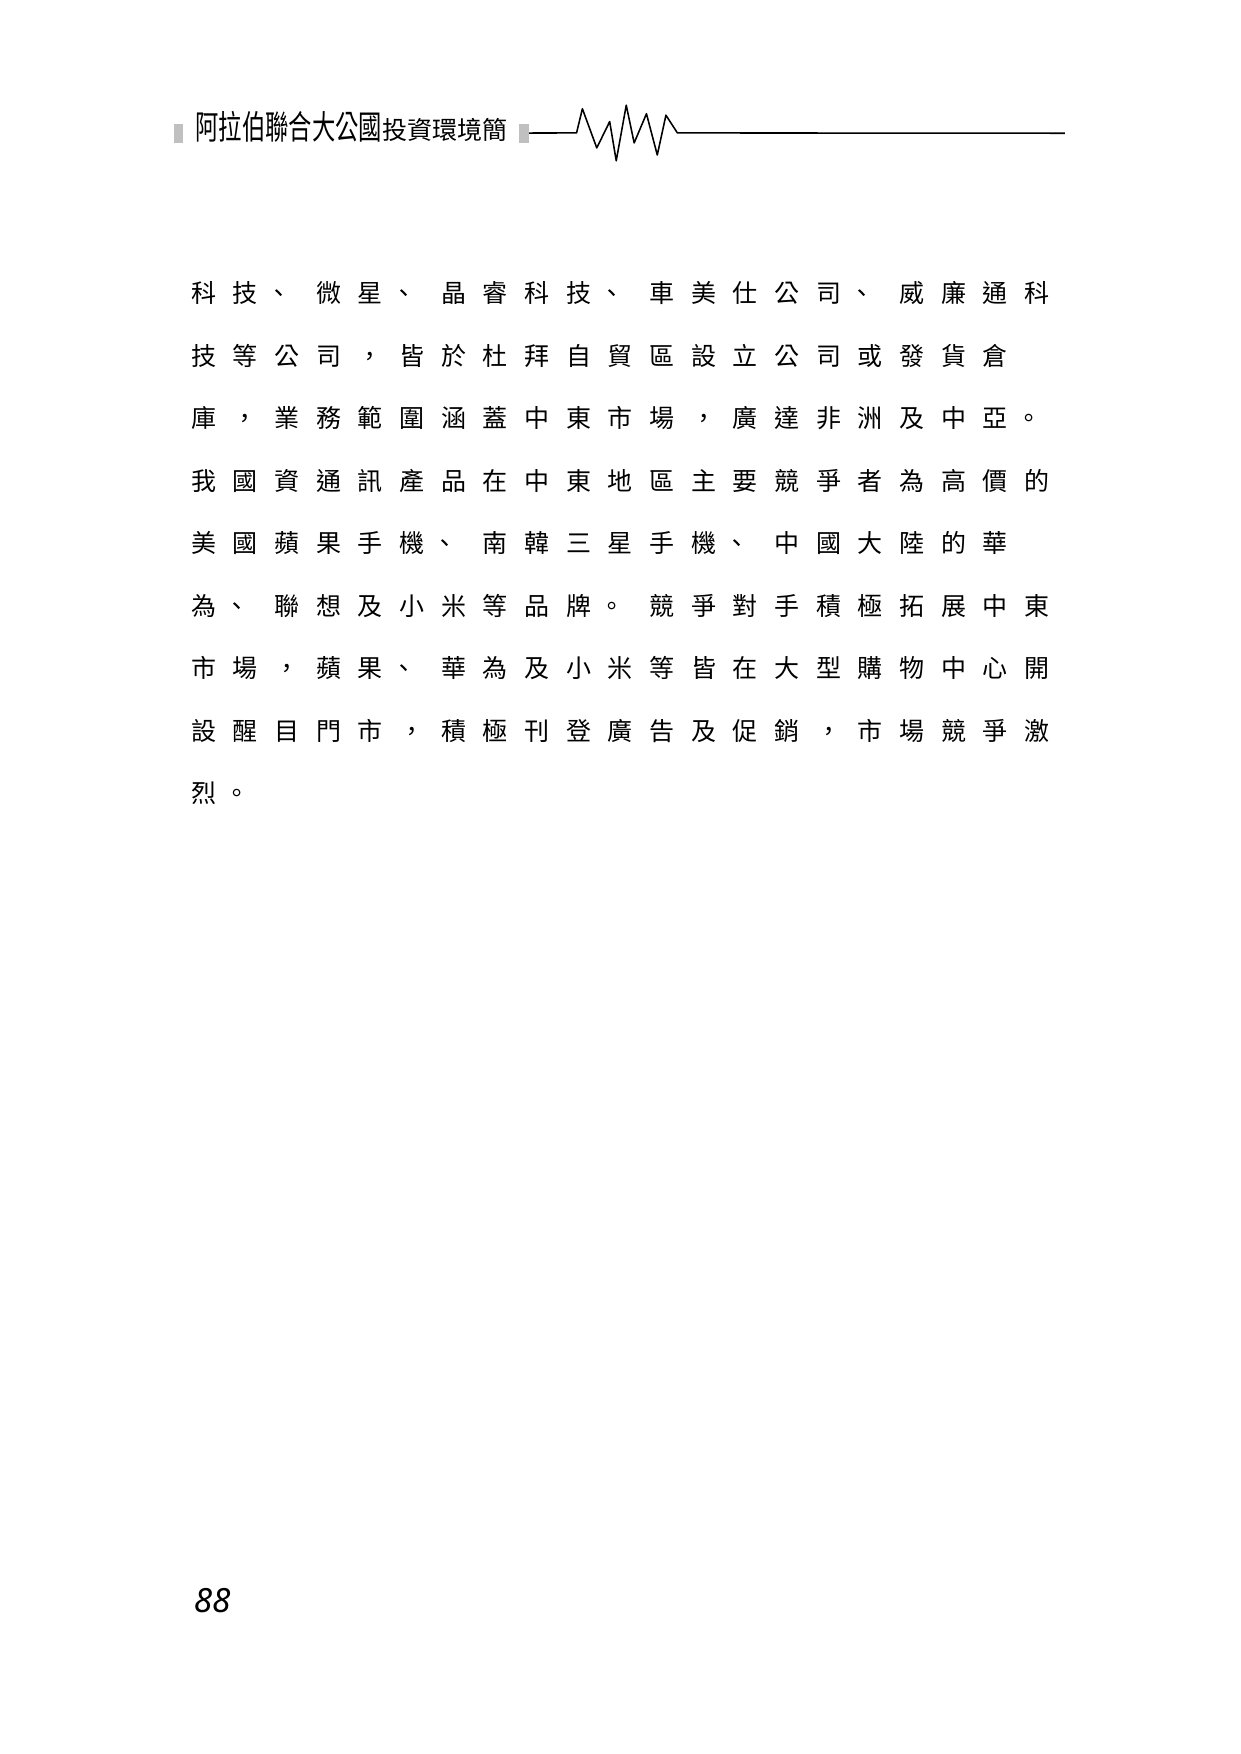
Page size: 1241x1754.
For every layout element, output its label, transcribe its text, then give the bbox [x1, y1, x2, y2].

text 科技、微星、晶睿科技、車美仕公司、威廉通科技等公司，皆於杜拜自貿區設立公司或發貨倉庫，業務範圍涵蓋中東市場，廣達非洲及中亞。我國資通訊產品在中東地區主要競爭者為高價的美國蘋果手機、南韓三星手機、中國大陸的華為、聯想及小米等品牌。競爭對手積極拓展中東市場，蘋果、華為及小米等皆在大型購物中心開設醒目門市，積極刊登廣告及促銷，市場競爭激烈。 [183, 250, 1058, 813]
